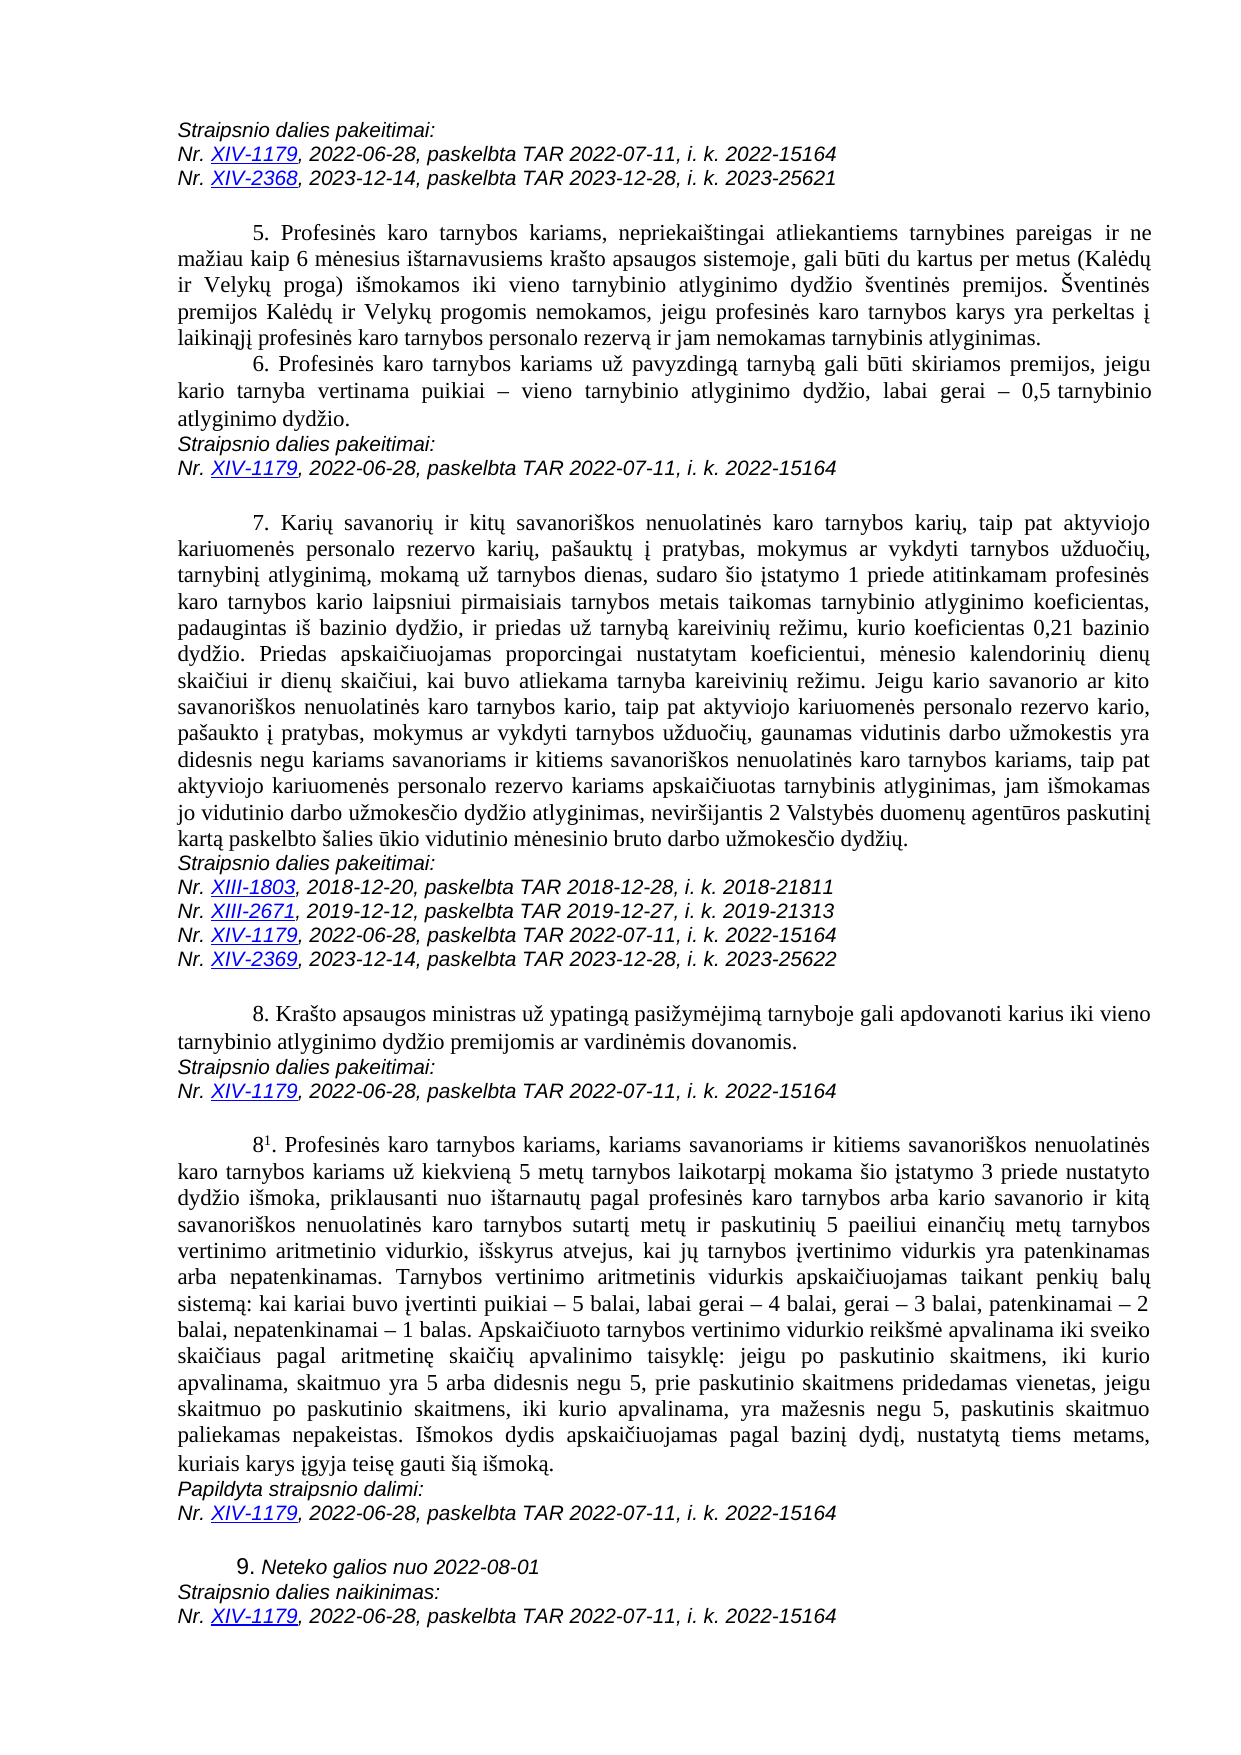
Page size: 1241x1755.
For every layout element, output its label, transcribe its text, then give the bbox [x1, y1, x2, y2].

text Nr. XIII-1803, 2018-12-20, paskelbta TAR 2018-12-28, i. k. 2018-21811 [177, 875, 1152, 899]
text Nr. XIV-1179, 2022-06-28, paskelbta TAR 2022-07-11, i. k. 2022-15164 [177, 1603, 1152, 1627]
text 9. Neteko galios nuo 2022-08-01 [177, 1553, 1152, 1579]
text Straipsnio dalies pakeitimai: [177, 1055, 1152, 1079]
text Nr. XIV-1179, 2022-06-28, paskelbta TAR 2022-07-11, i. k. 2022-15164 [177, 1079, 1152, 1103]
text 7. Karių savanorių ir kitų savanoriškos nenuolatinės karo tarnybos karių, taip pat aktyviojo kariuomenės personalo rezervo karių, pašauktų į pratybas, mokymus ar vykdyti tarnybos užduočių, tarnybinį atlyginimą, mokamą už tarnybos dienas, sudaro šio įstatymo 1 priede atitinkamam profesinės karo tarnybos kario laipsniui pirmaisiais tarnybos metais taikomas tarnybinio atlyginimo koeficientas, padaugintas iš bazinio dydžio, ir priedas už tarnybą kareivinių režimu, kurio koeficientas 0,21 bazinio dydžio. Priedas apskaičiuojamas proporcingai nustatytam koeficientui, mėnesio kalendorinių dienų skaičiui ir dienų skaičiui, kai buvo atliekama tarnyba kareivinių režimu. Jeigu kario savanorio ar kito savanoriškos nenuolatinės karo tarnybos kario, taip pat aktyviojo kariuomenės personalo rezervo kario, pašaukto į pratybas, mokymus ar vykdyti tarnybos užduočių, gaunamas vidutinis darbo užmokestis yra didesnis negu kariams savanoriams ir kitiems savanoriškos nenuolatinės karo tarnybos kariams, taip pat aktyviojo kariuomenės personalo rezervo kariams apskaičiuotas tarnybinis atlyginimas, jam išmokamas jo vidutinio darbo užmokesčio dydžio atlyginimas, neviršijantis 2 Valstybės duomenų agentūros paskutinį kartą paskelbto šalies ūkio vidutinio mėnesinio bruto darbo užmokesčio dydžių. [177, 509, 1152, 851]
text Straipsnio dalies pakeitimai: [177, 118, 1152, 142]
text Nr. XIV-2368, 2023-12-14, paskelbta TAR 2023-12-28, i. k. 2023-25621 [177, 166, 1152, 190]
text Nr. XIV-2369, 2023-12-14, paskelbta TAR 2023-12-28, i. k. 2023-25622 [177, 947, 1152, 971]
text Straipsnio dalies pakeitimai: [177, 851, 1152, 875]
text Straipsnio dalies naikinimas: [177, 1579, 1152, 1603]
text 81. Profesinės karo tarnybos kariams, kariams savanoriams ir kitiems savanoriškos nenuolatinės karo tarnybos kariams už kiekvieną 5 metų tarnybos laikotarpį mokama šio įstatymo 3 priede nustatyto dydžio išmoka, priklausanti nuo ištarnautų pagal profesinės karo tarnybos arba kario savanorio ir kitą savanoriškos nenuolatinės karo tarnybos sutartį metų ir paskutinių 5 paeiliui einančių metų tarnybos vertinimo aritmetinio vidurkio, išskyrus atvejus, kai jų tarnybos įvertinimo vidurkis yra patenkinamas arba nepatenkinamas. Tarnybos vertinimo aritmetinis vidurkis apskaičiuojamas taikant penkių balų sistemą: kai kariai buvo įvertinti puikiai – 5 balai, labai gerai – 4 balai, gerai – 3 balai, patenkinamai – 2 balai, nepatenkinamai – 1 balas. Apskaičiuoto tarnybos vertinimo vidurkio reikšmė apvalinama iki sveiko skaičiaus pagal aritmetinę skaičių apvalinimo taisyklę: jeigu po paskutinio skaitmens, iki kurio apvalinama, skaitmuo yra 5 arba didesnis negu 5, prie paskutinio skaitmens pridedamas vienetas, jeigu skaitmuo po paskutinio skaitmens, iki kurio apvalinama, yra mažesnis negu 5, paskutinis skaitmuo paliekamas nepakeistas. Išmokos dydis apskaičiuojamas pagal bazinį dydį, nustatytą tiems metams, kuriais karys įgyja teisę gauti šią išmoką. [177, 1132, 1152, 1477]
text Nr. XIII-2671, 2019-12-12, paskelbta TAR 2019-12-27, i. k. 2019-21313 [177, 899, 1152, 923]
text Nr. XIV-1179, 2022-06-28, paskelbta TAR 2022-07-11, i. k. 2022-15164 [177, 142, 1152, 166]
text Papildyta straipsnio dalimi: [177, 1477, 1152, 1501]
text 6. Profesinės karo tarnybos kariams už pavyzdingą tarnybą gali būti skiriamos premijos, jeigu kario tarnyba vertinama puikiai – vieno tarnybinio atlyginimo dydžio, labai gerai – 0,5 tarnybinio atlyginimo dydžio. [177, 351, 1152, 432]
text 5. Profesinės karo tarnybos kariams, nepriekaištingai atliekantiems tarnybines pareigas ir ne mažiau kaip 6 mėnesius ištarnavusiems krašto apsaugos sistemoje, gali būti du kartus per metus (Kalėdų ir Velykų proga) išmokamos iki vieno tarnybinio atlyginimo dydžio šventinės premijos. Šventinės premijos Kalėdų ir Velykų progomis nemokamos, jeigu profesinės karo tarnybos karys yra perkeltas į laikinąjį profesinės karo tarnybos personalo rezervą ir jam nemokamas tarnybinis atlyginimas. [177, 219, 1152, 351]
text Straipsnio dalies pakeitimai: [177, 432, 1152, 456]
text 8. Krašto apsaugos ministras už ypatingą pasižymėjimą tarnyboje gali apdovanoti karius iki vieno tarnybinio atlyginimo dydžio premijomis ar vardinėmis dovanomis. [177, 1000, 1152, 1055]
text Nr. XIV-1179, 2022-06-28, paskelbta TAR 2022-07-11, i. k. 2022-15164 [177, 456, 1152, 480]
text Nr. XIV-1179, 2022-06-28, paskelbta TAR 2022-07-11, i. k. 2022-15164 [177, 923, 1152, 947]
text Nr. XIV-1179, 2022-06-28, paskelbta TAR 2022-07-11, i. k. 2022-15164 [177, 1501, 1152, 1524]
